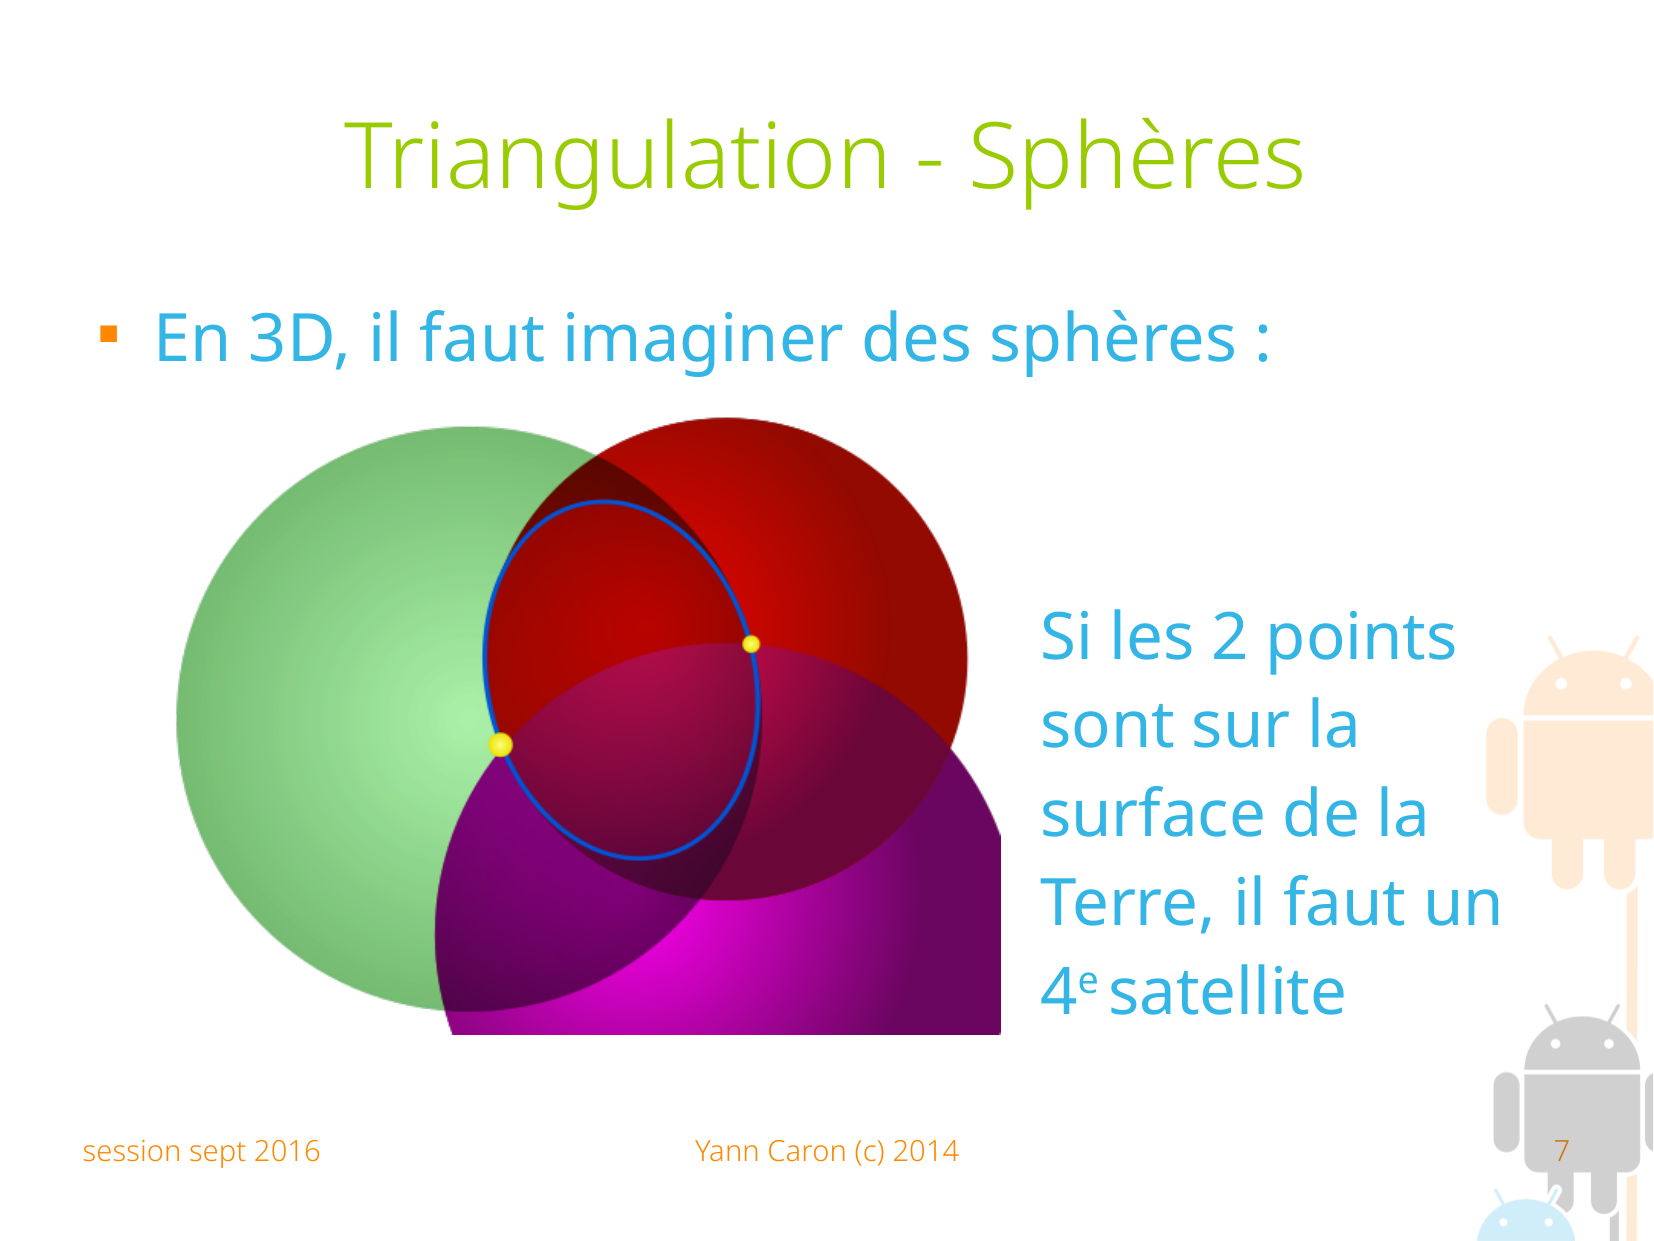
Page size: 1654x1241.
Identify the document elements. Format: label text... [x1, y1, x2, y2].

picture [157, 395, 1654, 1241]
title Triangulation - Sphères [82, 49, 1571, 257]
list Si les 2 points sont sur la surface de la Terre, il faut un 4e satellite [970, 589, 1586, 1036]
list En 3D, il faut imaginer des sphères : [82, 290, 1571, 391]
